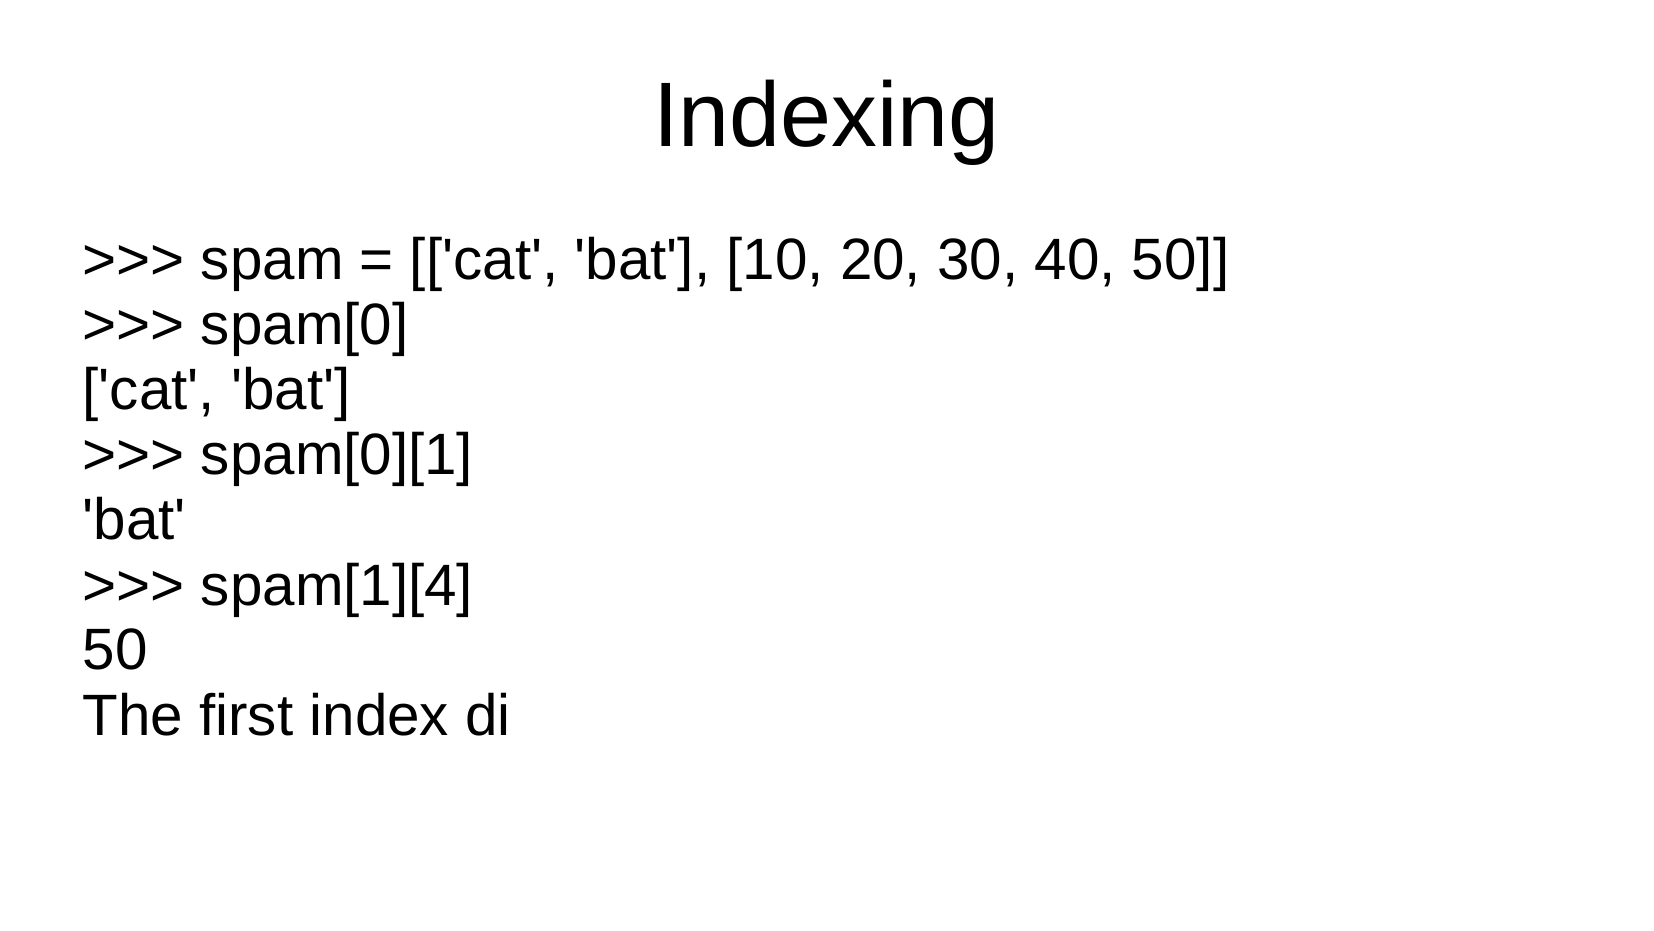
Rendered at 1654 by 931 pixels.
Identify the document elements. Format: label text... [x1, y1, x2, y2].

subtitle >>> spam = [['cat', 'bat'], [10, 20, 30, 40, 50]] >>> spam[0] ['cat', 'bat'] >>> spam[0][1] 'bat' >>> spam[1][4] 50 The first index di [82, 217, 1571, 757]
title Indexing [82, 37, 1571, 193]
